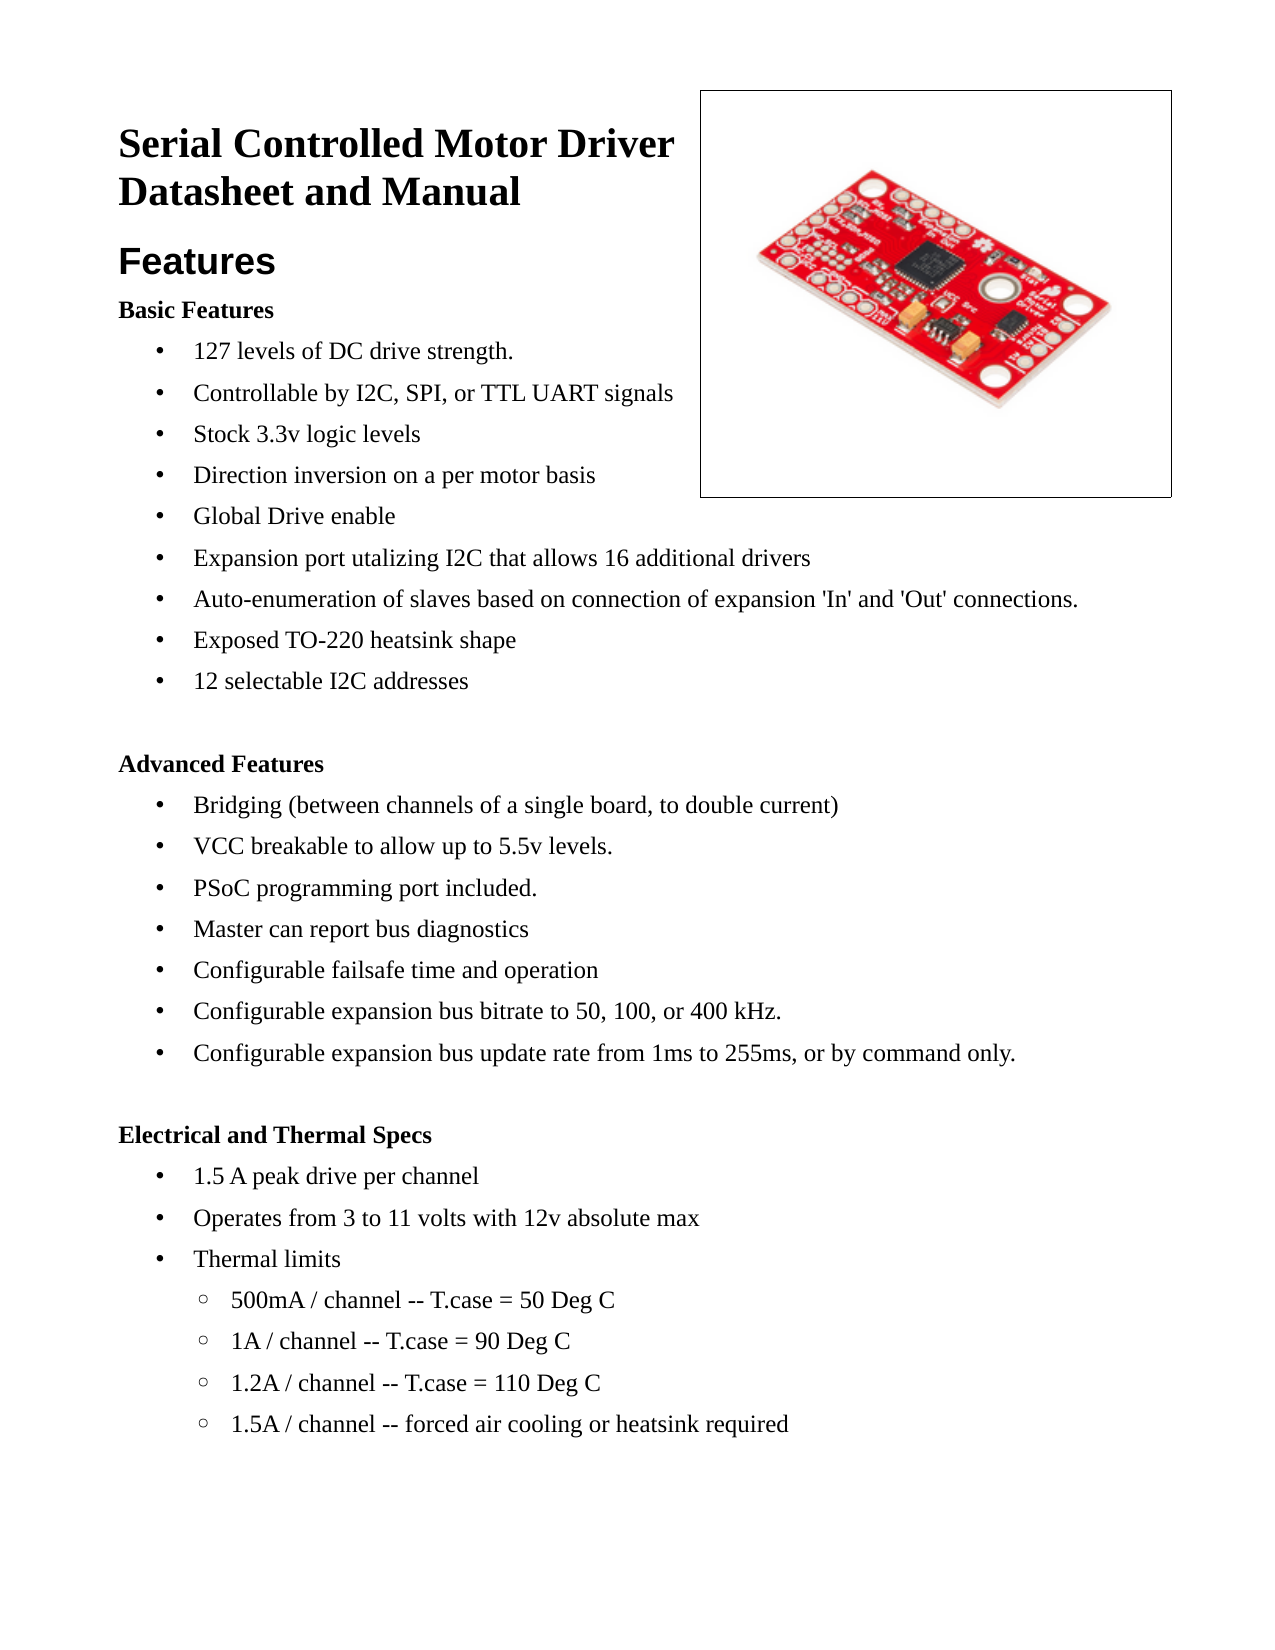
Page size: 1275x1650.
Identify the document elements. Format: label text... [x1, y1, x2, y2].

list Configurable expansion bus update rate from 1ms to 255ms, or by command only. [156, 1038, 1157, 1066]
text [701, 91, 1171, 497]
text Serial Controlled Motor Driver Datasheet and Manual [118, 118, 700, 214]
text Electrical and Thermal Specs [118, 1120, 1157, 1149]
list 1.5 A peak drive per channel [156, 1161, 1157, 1190]
list Configurable expansion bus bitrate to 50, 100, or 400 kHz. [156, 996, 1157, 1025]
text Basic Features [118, 295, 700, 324]
list 500mA / channel -- T.case = 50 Deg C [193, 1285, 1157, 1314]
list Exposed TO-220 heatsink shape [156, 625, 1157, 654]
list 1.2A / channel -- T.case = 110 Deg C [193, 1368, 1157, 1396]
list Global Drive enable [156, 501, 1157, 530]
list Bridging (between channels of a single board, to double current) [156, 790, 1157, 819]
list Thermal limits [156, 1244, 1157, 1273]
list Operates from 3 to 11 volts with 12v absolute max [156, 1203, 1157, 1231]
list Expansion port utalizing I2C that allows 16 additional drivers [156, 543, 1157, 571]
text Advanced Features [118, 749, 1157, 778]
picture [724, 141, 1148, 442]
list VCC breakable to allow up to 5.5v levels. [156, 831, 1157, 860]
list Stock 3.3v logic levels [156, 419, 700, 448]
list 1A / channel -- T.case = 90 Deg C [193, 1326, 1157, 1355]
list PSoC programming port included. [156, 873, 1157, 901]
list Direction inversion on a per motor basis [156, 460, 700, 489]
list Auto-enumeration of slaves based on connection of expansion 'In' and 'Out' connections. [156, 584, 1157, 613]
list 127 levels of DC drive strength. [156, 336, 700, 365]
list 12 selectable I2C addresses [156, 666, 1157, 695]
list Master can report bus diagnostics [156, 914, 1157, 943]
subtitle Features [118, 239, 700, 283]
list Controllable by I2C, SPI, or TTL UART signals [156, 378, 700, 406]
list 1.5A / channel -- forced air cooling or heatsink required [193, 1409, 1157, 1438]
list Configurable failsafe time and operation [156, 955, 1157, 984]
